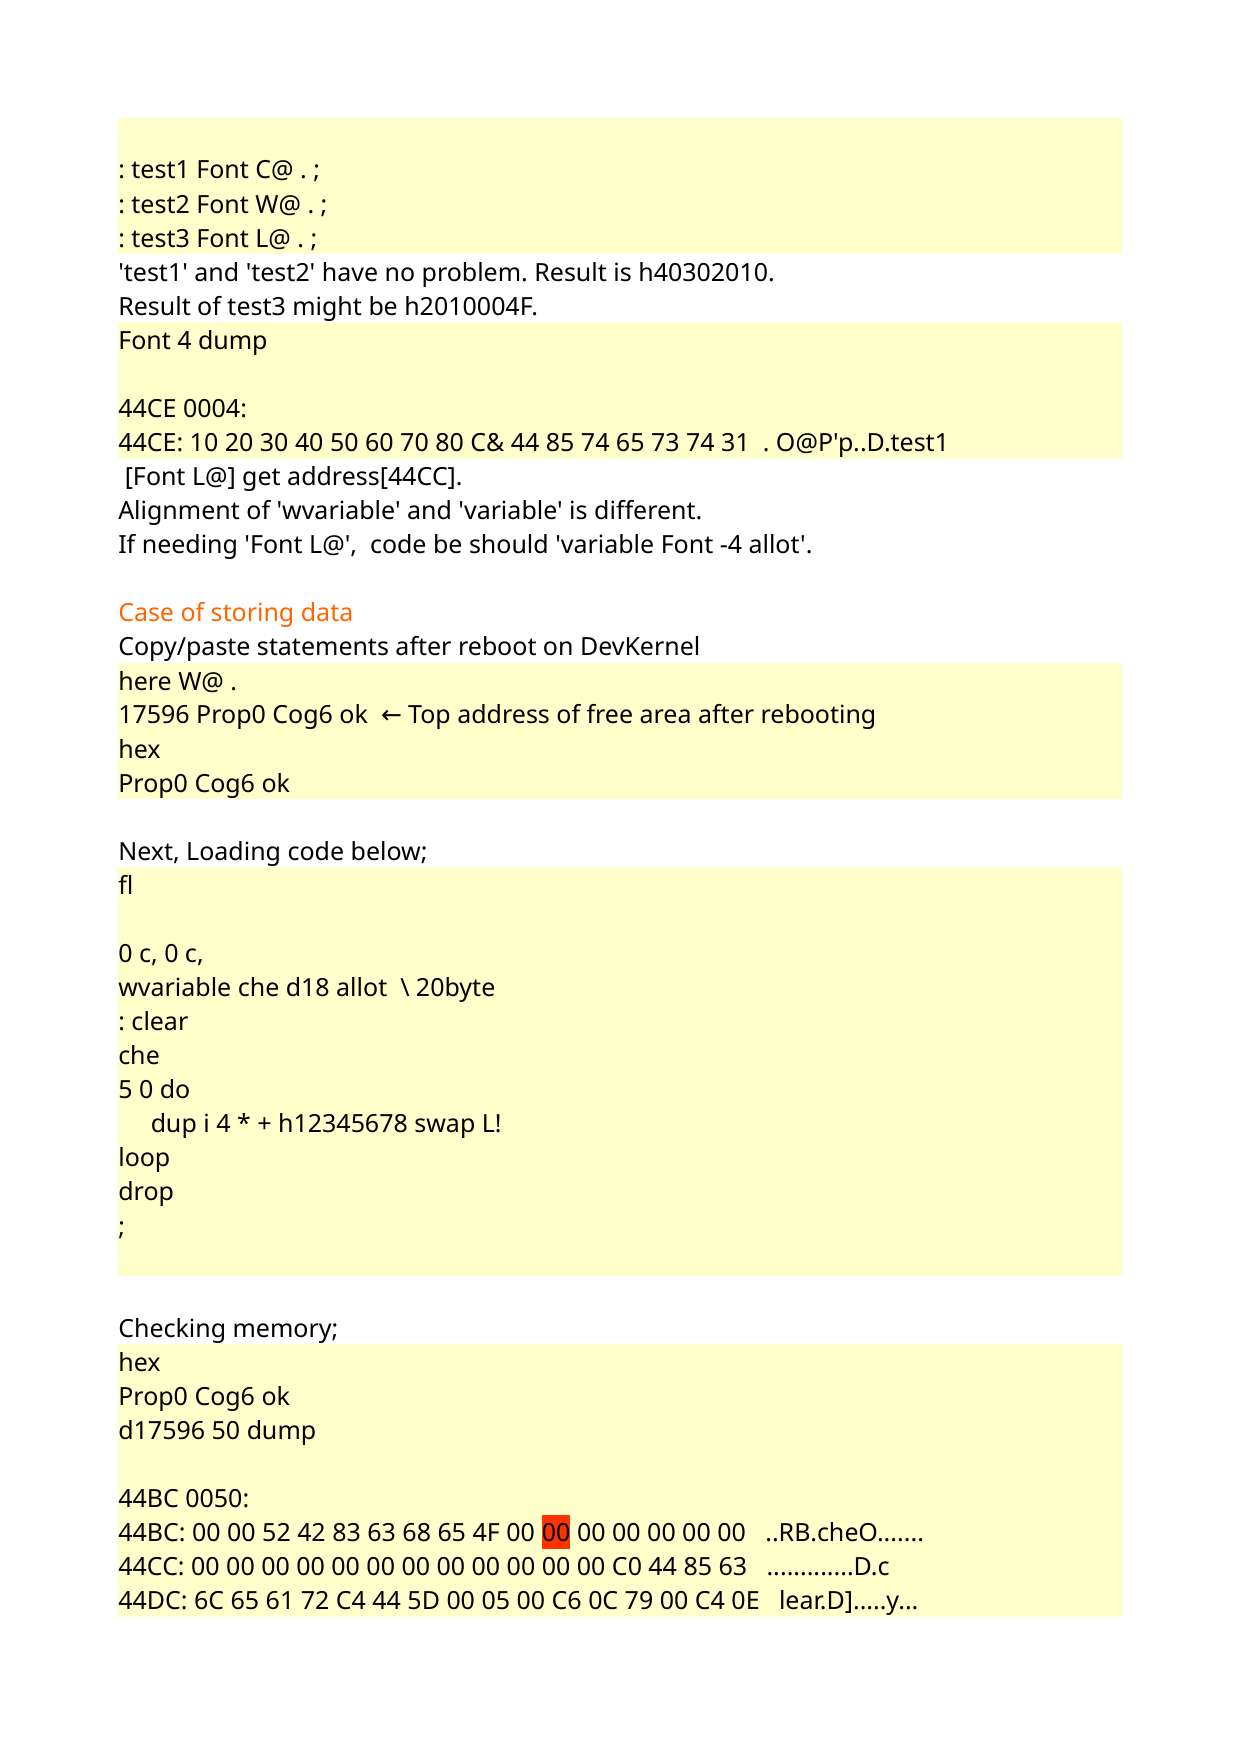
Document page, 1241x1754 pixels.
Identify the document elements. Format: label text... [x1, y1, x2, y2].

text Prop0 Cog6 ok [118, 765, 1122, 799]
text Copy/paste statements after reboot on DevKernel [118, 629, 1122, 663]
text Next, Loading code below; [118, 833, 1122, 867]
text 0 c, 0 c, [118, 936, 1122, 970]
text drop [118, 1174, 1122, 1208]
text Case of storing data [118, 595, 1122, 629]
text Alignment of 'wvariable' and 'variable' is different. [118, 493, 1122, 527]
text 44BC: 00 00 52 42 83 63 68 65 4F 00 00 00 00 00 00 00 ..RB.cheO....... [118, 1515, 1122, 1549]
text Checking memory; [118, 1310, 1122, 1344]
text hex [118, 1344, 1122, 1378]
text : test1 Font C@ . ; [118, 152, 1122, 186]
text fl [118, 867, 1122, 902]
text ; [118, 1208, 1122, 1242]
text If needing 'Font L@', code be should 'variable Font -4 allot'. [118, 527, 1122, 561]
text 44BC 0050: [118, 1481, 1122, 1515]
text 44CE 0004: [118, 391, 1122, 425]
text 5 0 do [118, 1072, 1122, 1106]
text 44CE: 10 20 30 40 50 60 70 80 C& 44 85 74 65 73 74 31 . O@P'p..D.test1 [118, 425, 1122, 459]
text 44CC: 00 00 00 00 00 00 00 00 00 00 00 00 C0 44 85 63 .............D.c [118, 1549, 1122, 1583]
text : test2 Font W@ . ; [118, 186, 1122, 220]
text loop [118, 1140, 1122, 1174]
text Prop0 Cog6 ok [118, 1378, 1122, 1412]
text [Font L@] get address[44CC]. [118, 459, 1122, 493]
text : clear [118, 1004, 1122, 1038]
text 44DC: 6C 65 61 72 C4 44 5D 00 05 00 C6 0C 79 00 C4 0E lear.D].....y... [118, 1583, 1122, 1617]
text dup i 4 * + h12345678 swap L! [118, 1106, 1122, 1140]
text wvariable che d18 allot \ 20byte [118, 970, 1122, 1004]
text Font 4 dump [118, 322, 1122, 357]
text : test3 Font L@ . ; [118, 220, 1122, 254]
text hex [118, 731, 1122, 765]
text 17596 Prop0 Cog6 ok ← Top address of free area after rebooting [118, 697, 1122, 731]
text here W@ . [118, 663, 1122, 697]
text Result of test3 might be h2010004F. [118, 288, 1122, 322]
text d17596 50 dump [118, 1412, 1122, 1447]
text 'test1' and 'test2' have no problem. Result is h40302010. [118, 254, 1122, 288]
text che [118, 1038, 1122, 1072]
